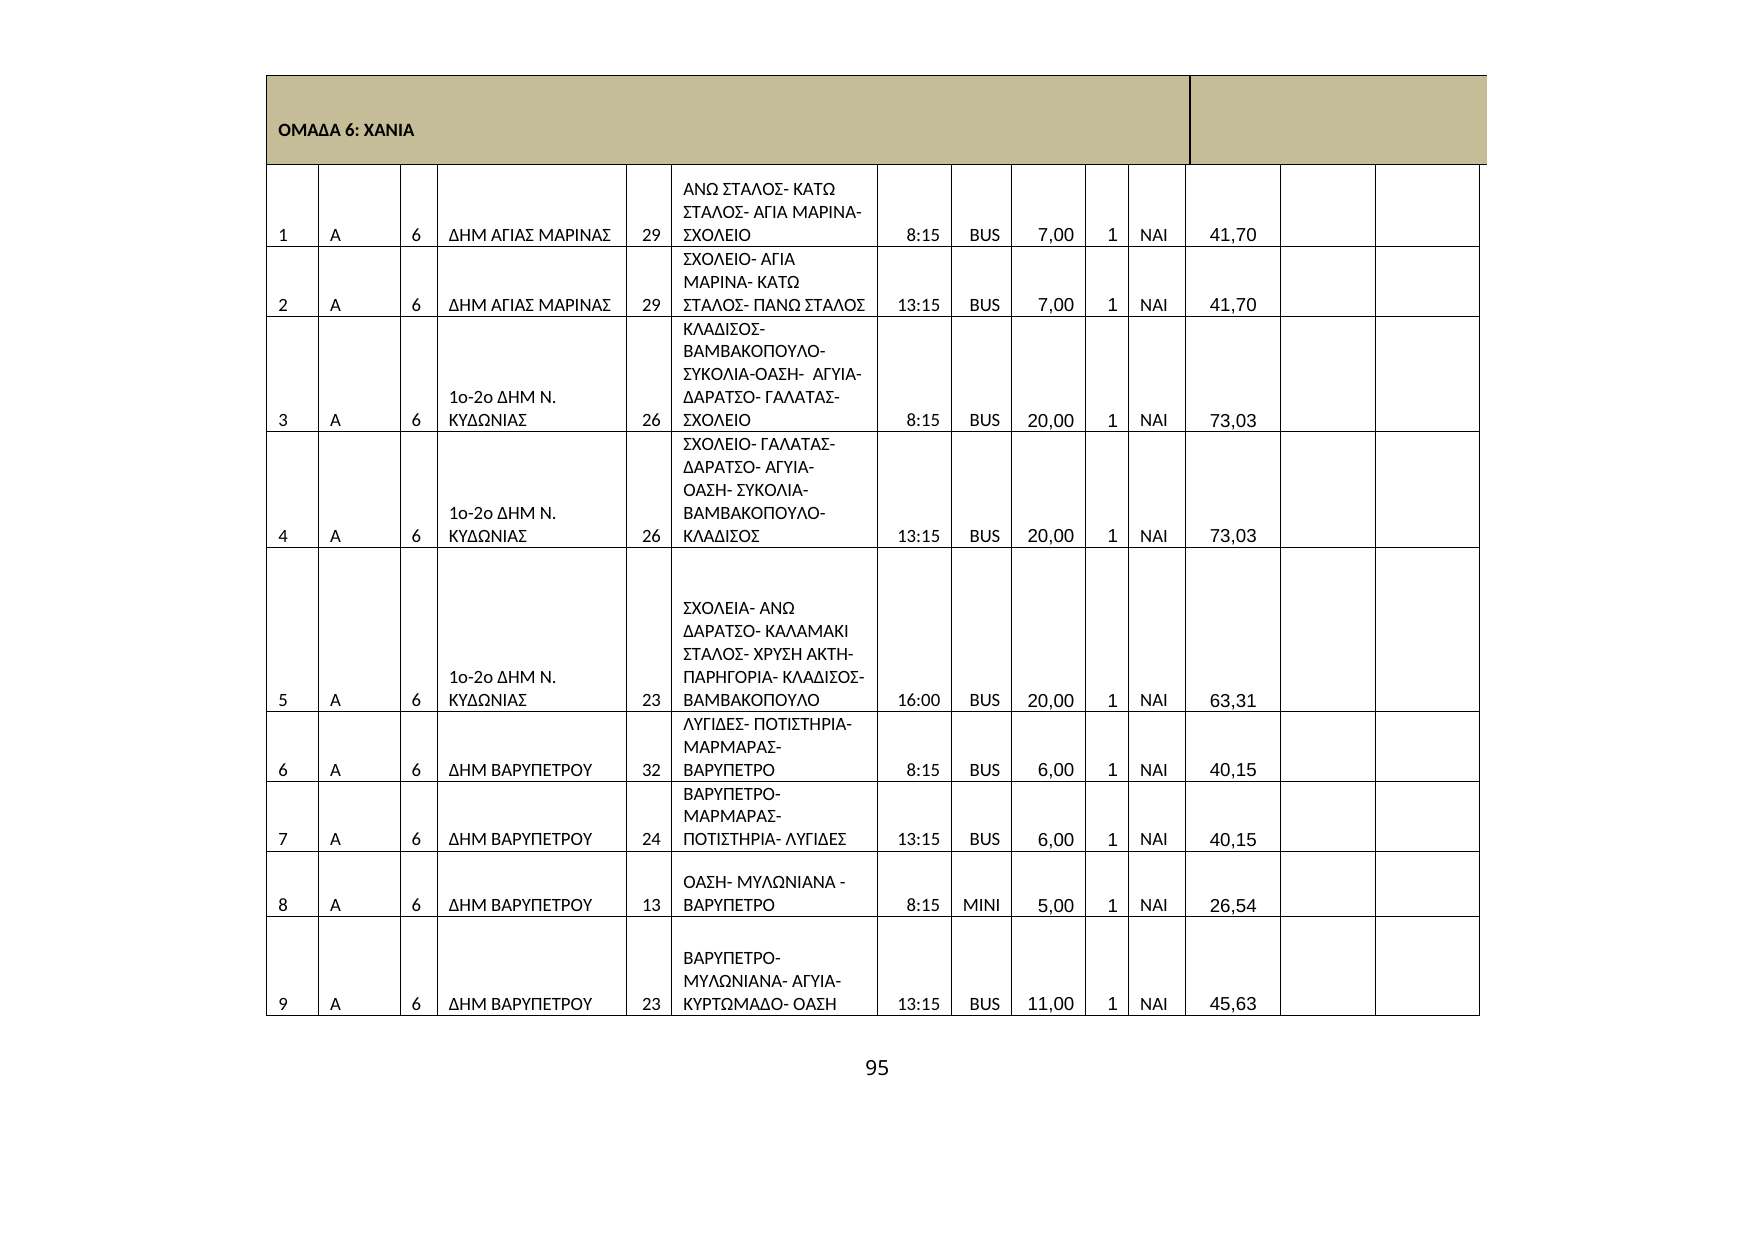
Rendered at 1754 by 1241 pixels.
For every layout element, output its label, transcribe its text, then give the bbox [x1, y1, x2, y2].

table_cell 9 [267, 917, 318, 1014]
table_cell 7,00 [1012, 165, 1085, 246]
table_cell 1 [1086, 852, 1128, 916]
table_cell [1376, 247, 1479, 316]
table_cell BUS [952, 548, 1011, 711]
table_cell BUS [952, 247, 1011, 316]
table_cell ΔΗΜ ΒΑΡΥΠΕΤΡΟΥ [438, 782, 626, 851]
table_cell 6 [401, 712, 437, 781]
table_cell Α [319, 782, 400, 851]
table_cell [1376, 165, 1479, 246]
table_cell 6 [401, 917, 437, 1014]
table_cell ΟΜΑΔΑ 6: ΧΑΝΙΑ [267, 76, 1189, 164]
table_cell [1191, 76, 1285, 164]
table_cell 8:15 [878, 712, 951, 781]
table_cell 5 [267, 548, 318, 711]
table_cell [1480, 316, 1487, 431]
table_cell ΚΛΑΔΙΣΟΣ- ΒΑΜΒΑΚΟΠΟΥΛΟ- ΣΥΚΟΛΙΑ-ΟΑΣΗ- ΑΓΥΙΑ- ΔΑΡΑΤΣΟ- ΓΑΛΑΤΑΣ- ΣΧΟΛΕΙΟ [672, 317, 877, 431]
table_cell 23 [627, 917, 671, 1014]
table_cell 45,63 [1186, 917, 1280, 1014]
table_cell 20,00 [1012, 548, 1085, 711]
table_cell 6 [401, 548, 437, 711]
table_cell [1480, 431, 1487, 547]
table_cell 26 [627, 317, 671, 431]
table_cell 1 [1086, 917, 1128, 1014]
table_cell 1 [1086, 782, 1128, 851]
table_cell 8:15 [878, 317, 951, 431]
table_cell 32 [627, 712, 671, 781]
table_cell ΔΗΜ ΑΓΙΑΣ ΜΑΡΙΝΑΣ [438, 247, 626, 316]
table_cell [1281, 712, 1375, 781]
table_cell ΝΑΙ [1129, 782, 1185, 851]
table_cell MINI [952, 852, 1011, 916]
table_cell 63,31 [1186, 548, 1280, 711]
table_cell 1ο-2ο ΔΗΜ Ν. ΚΥΔΩΝΙΑΣ [438, 317, 626, 431]
table_cell 6 [401, 852, 437, 916]
table_cell 11,00 [1012, 917, 1085, 1014]
table_cell BUS [952, 432, 1011, 547]
table_cell ΝΑΙ [1129, 852, 1185, 916]
table_cell [1376, 917, 1479, 1014]
table_cell ΟΑΣΗ- ΜΥΛΩΝΙΑΝΑ -ΒΑΡΥΠΕΤΡΟ [672, 852, 877, 916]
table_cell [1376, 852, 1479, 916]
table_cell 20,00 [1012, 432, 1085, 547]
table_cell ΣΧΟΛΕΙΑ- ΑΝΩ ΔΑΡΑΤΣΟ- ΚΑΛΑΜΑΚΙ ΣΤΑΛΟΣ- ΧΡΥΣΗ ΑΚΤΗ- ΠΑΡΗΓΟΡΙΑ- ΚΛΑΔΙΣΟΣ-ΒΑΜΒΑΚΟΠΟΥΛΟ [672, 548, 877, 711]
table_cell ΑΝΩ ΣΤΑΛΟΣ- ΚΑΤΩ ΣΤΑΛΟΣ- ΑΓΙΑ ΜΑΡΙΝΑ- ΣΧΟΛΕΙΟ [672, 165, 877, 246]
table_cell Α [319, 432, 400, 547]
table_cell [1480, 851, 1487, 916]
table_cell ΔΗΜ ΑΓΙΑΣ ΜΑΡΙΝΑΣ [438, 165, 626, 246]
table_cell 24 [627, 782, 671, 851]
table_cell ΒΑΡΥΠΕΤΡΟ- ΜΑΡΜΑΡΑΣ- ΠΟΤΙΣΤΗΡΙΑ- ΛΥΓΙΔΕΣ [672, 782, 877, 851]
table_cell [1285, 76, 1380, 164]
table_cell Α [319, 317, 400, 431]
table_cell 7 [267, 782, 318, 851]
table_cell 6 [401, 432, 437, 547]
table_cell 40,15 [1186, 712, 1280, 781]
table_cell ΝΑΙ [1129, 247, 1185, 316]
table_cell [1480, 781, 1487, 851]
table_cell Α [319, 852, 400, 916]
table_cell ΔΗΜ ΒΑΡΥΠΕΤΡΟΥ [438, 852, 626, 916]
table_cell ΣΧΟΛΕΙΟ- ΑΓΙΑ ΜΑΡΙΝΑ- ΚΑΤΩ ΣΤΑΛΟΣ- ΠΑΝΩ ΣΤΑΛΟΣ [672, 247, 877, 316]
table_cell Α [319, 165, 400, 246]
table_cell [1480, 711, 1487, 781]
table_cell [1376, 712, 1479, 781]
table_cell 73,03 [1186, 317, 1280, 431]
table_cell [1380, 76, 1487, 164]
table_cell [1281, 548, 1375, 711]
table_cell BUS [952, 917, 1011, 1014]
table_cell 13:15 [878, 432, 951, 547]
table_cell Α [319, 548, 400, 711]
table_cell BUS [952, 712, 1011, 781]
table_cell ΒΑΡΥΠΕΤΡΟ- ΜΥΛΩΝΙΑΝΑ- ΑΓΥΙΑ- ΚΥΡΤΩΜΑΔΟ- ΟΑΣΗ [672, 917, 877, 1014]
table_cell [1281, 917, 1375, 1014]
table_cell [1480, 547, 1487, 711]
table_cell ΣΧΟΛΕΙΟ- ΓΑΛΑΤΑΣ- ΔΑΡΑΤΣΟ- ΑΓΥΙΑ- ΟΑΣΗ- ΣΥΚΟΛΙΑ- ΒΑΜΒΑΚΟΠΟΥΛΟ- ΚΛΑΔΙΣΟΣ [672, 432, 877, 547]
table_cell ΝΑΙ [1129, 917, 1185, 1014]
table_cell [1376, 317, 1479, 431]
table_cell ΝΑΙ [1129, 548, 1185, 711]
table_cell 6 [401, 782, 437, 851]
table_cell ΔΗΜ ΒΑΡΥΠΕΤΡΟΥ [438, 917, 626, 1014]
table_cell 1 [1086, 165, 1128, 246]
table_cell [1480, 165, 1487, 246]
table_cell 1 [1086, 548, 1128, 711]
table_cell 1 [1086, 247, 1128, 316]
table_cell [1281, 165, 1375, 246]
table_cell Α [319, 712, 400, 781]
table_cell 2 [267, 247, 318, 316]
table_cell 40,15 [1186, 782, 1280, 851]
table_cell 41,70 [1186, 165, 1280, 246]
table_cell 16:00 [878, 548, 951, 711]
table_cell 1 [1086, 432, 1128, 547]
table_cell [1376, 782, 1479, 851]
table_cell 6 [267, 712, 318, 781]
table_cell ΛΥΓΙΔΕΣ- ΠΟΤΙΣΤΗΡΙΑ- ΜΑΡΜΑΡΑΣ- ΒΑΡΥΠΕΤΡΟ [672, 712, 877, 781]
table_cell ΝΑΙ [1129, 165, 1185, 246]
table_cell [1480, 246, 1487, 316]
table_cell 8 [267, 852, 318, 916]
table_cell ΝΑΙ [1129, 317, 1185, 431]
table_cell 13 [627, 852, 671, 916]
table_cell 26 [627, 432, 671, 547]
table_cell 3 [267, 317, 318, 431]
table_cell 73,03 [1186, 432, 1280, 547]
table_cell ΔΗΜ ΒΑΡΥΠΕΤΡΟΥ [438, 712, 626, 781]
table_cell [1281, 247, 1375, 316]
table_cell BUS [952, 317, 1011, 431]
table_cell BUS [952, 782, 1011, 851]
table_cell 6,00 [1012, 782, 1085, 851]
table_cell 41,70 [1186, 247, 1280, 316]
table_cell [1281, 852, 1375, 916]
table_cell 1ο-2ο ΔΗΜ Ν. ΚΥΔΩΝΙΑΣ [438, 548, 626, 711]
table_cell 8:15 [878, 165, 951, 246]
table_cell 23 [627, 548, 671, 711]
table_cell 1ο-2ο ΔΗΜ Ν. ΚΥΔΩΝΙΑΣ [438, 432, 626, 547]
table_cell 13:15 [878, 917, 951, 1014]
table_cell 6 [401, 317, 437, 431]
table_cell 29 [627, 247, 671, 316]
table_cell 26,54 [1186, 852, 1280, 916]
table_cell ΝΑΙ [1129, 432, 1185, 547]
table_cell 5,00 [1012, 852, 1085, 916]
table_cell [1480, 916, 1487, 1014]
table_cell 8:15 [878, 852, 951, 916]
table_cell 29 [627, 165, 671, 246]
table_cell Α [319, 247, 400, 316]
table_cell 4 [267, 432, 318, 547]
table_cell [1281, 317, 1375, 431]
table_cell 1 [1086, 317, 1128, 431]
table_cell ΝΑΙ [1129, 712, 1185, 781]
table_cell BUS [952, 165, 1011, 246]
table_cell 13:15 [878, 247, 951, 316]
table_cell 6 [401, 247, 437, 316]
table_cell Α [319, 917, 400, 1014]
table_cell 6,00 [1012, 712, 1085, 781]
table_cell 6 [401, 165, 437, 246]
table_cell [1281, 782, 1375, 851]
table_cell 20,00 [1012, 317, 1085, 431]
table_cell 1 [1086, 712, 1128, 781]
table_cell [1281, 432, 1375, 547]
table_cell 7,00 [1012, 247, 1085, 316]
table_cell [1376, 548, 1479, 711]
table_cell 13:15 [878, 782, 951, 851]
table_cell [1376, 432, 1479, 547]
table_cell 1 [267, 165, 318, 246]
